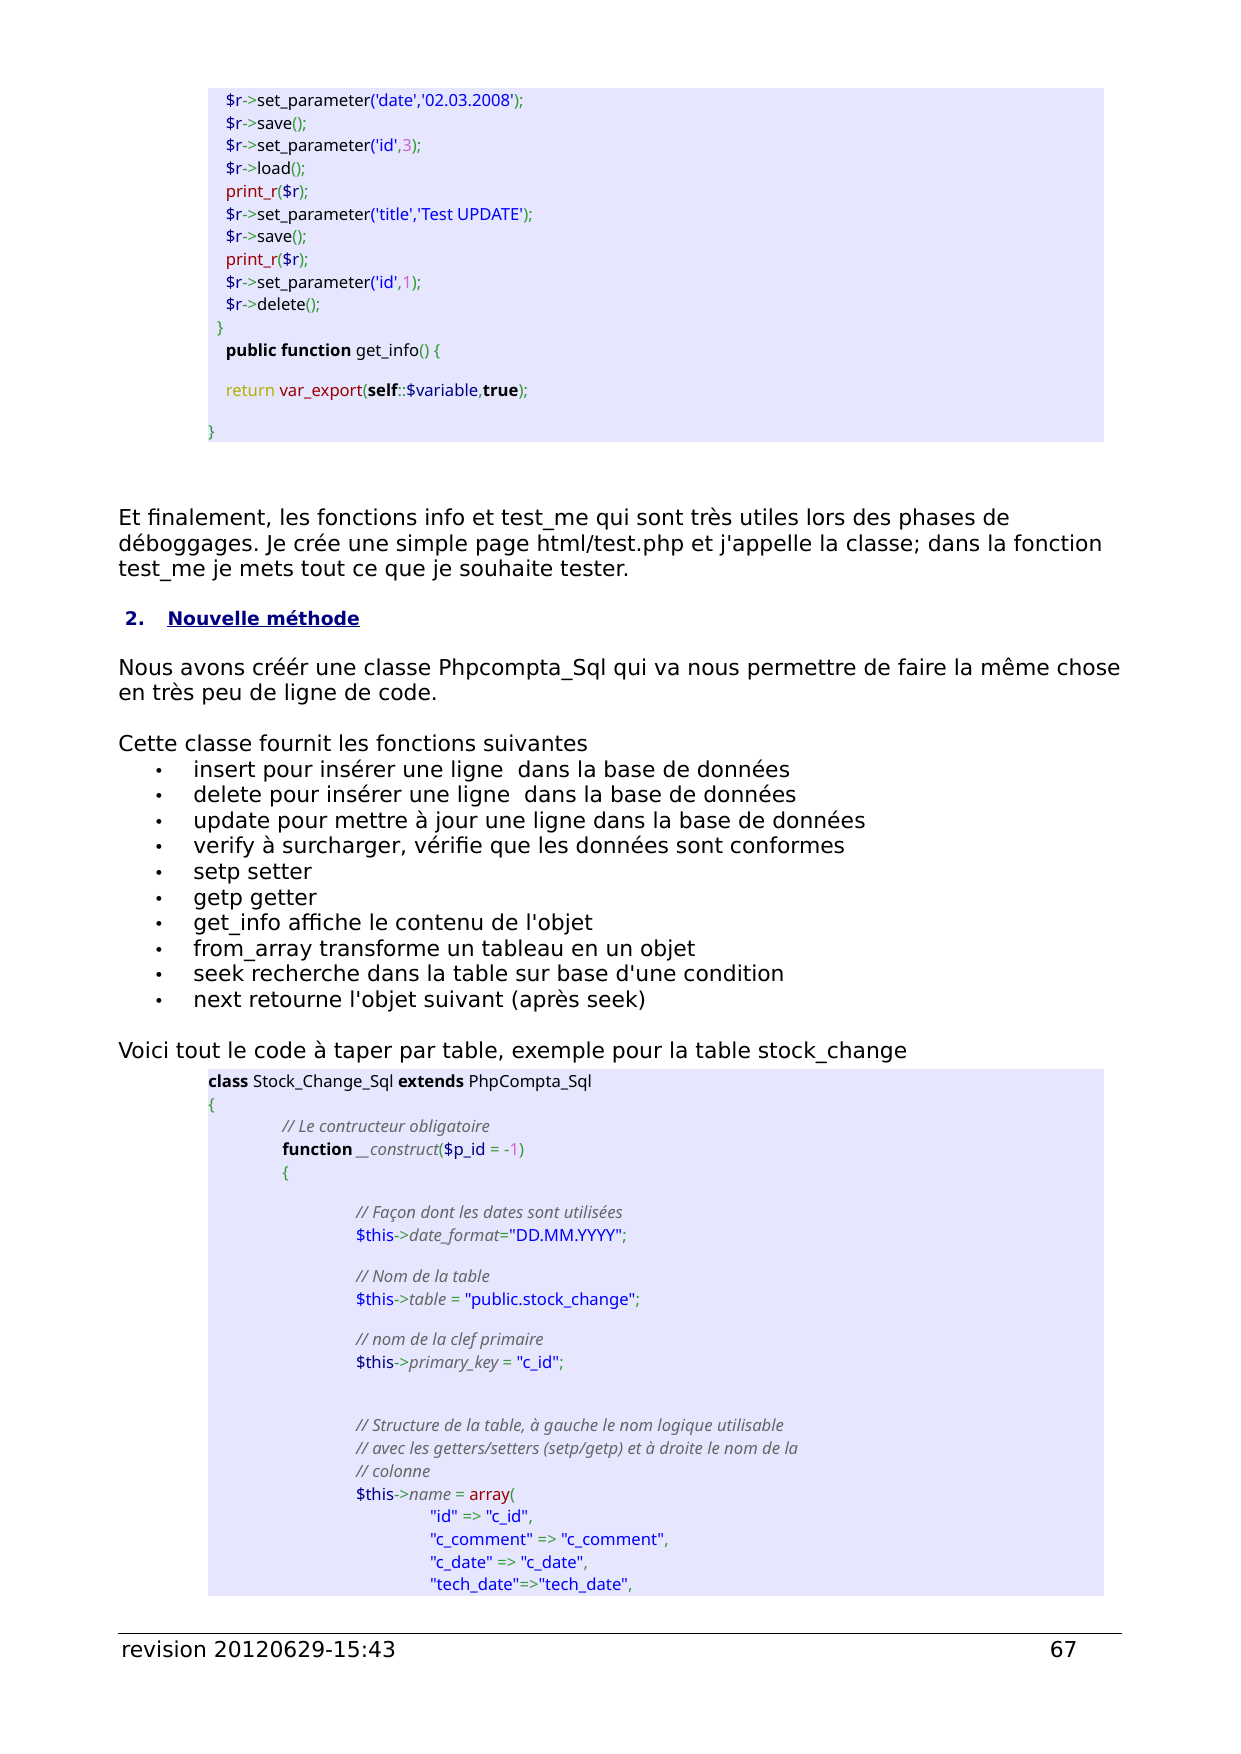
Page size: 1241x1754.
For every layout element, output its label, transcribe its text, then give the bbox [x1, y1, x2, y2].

list getp getter [156, 885, 1122, 910]
text } [208, 420, 1104, 442]
text Nous avons créér une classe Phpcompta_Sql qui va nous permettre de faire la même chose en très peu de ligne de code. [118, 655, 1122, 706]
text class Stock_Change_Sql extends PhpCompta_Sql { // Le contructeur obligatoire function __construct($p_id = -1) { [208, 1069, 1104, 1183]
text return var_export(self::$variable,true); [208, 379, 1104, 402]
list next retourne l'objet suivant (après seek) [156, 987, 1122, 1012]
list setp setter [156, 859, 1122, 885]
list get_info affiche le contenu de l'objet [156, 910, 1122, 936]
list delete pour insérer une ligne dans la base de données [156, 783, 1122, 808]
text Voici tout le code à taper par table, exemple pour la table stock_change [118, 1038, 1122, 1063]
text $r->set_parameter('date','02.03.2008'); $r->save(); $r->set_parameter('id',3); $r->load(); print_r($r); $r->set_parameter('title','Test UPDATE'); $r->save(); print_r($r); $r->set_parameter('id',1); $r->delete(); } public function get_info() { [208, 88, 1104, 361]
text // Structure de la table, à gauche le nom logique utilisable // avec les getters/setters (setp/getp) et à droite le nom de la // colonne $this->name = array( "id" => "c_id", "c_comment" => "c_comment", "c_date" => "c_date", "tech_date"=>"tech_date", [208, 1414, 1104, 1596]
list update pour mettre à jour une ligne dans la base de données [156, 808, 1122, 834]
text // Façon dont les dates sont utilisées $this->date_format="DD.MM.YYYY"; [208, 1201, 1104, 1246]
list seek recherche dans la table sur base d'une condition [156, 961, 1122, 987]
list verify à surcharger, vérifie que les données sont conformes [156, 834, 1122, 859]
text // Nom de la table $this->table = "public.stock_change"; [208, 1264, 1104, 1310]
list from_array transforme un tableau en un objet [156, 936, 1122, 961]
list insert pour insérer une ligne dans la base de données [156, 757, 1122, 783]
text Cette classe fournit les fonctions suivantes [118, 732, 1122, 757]
text Et finalement, les fonctions info et test_me qui sont très utiles lors des phases de déboggages. Je crée une simple page html/test.php et j'appelle la classe; dans la fonction test_me je mets tout ce que je souhaite tester. [118, 506, 1122, 582]
text // nom de la clef primaire $this->primary_key = "c_id"; [208, 1328, 1104, 1396]
subtitle Nouvelle méthode [118, 608, 1122, 629]
